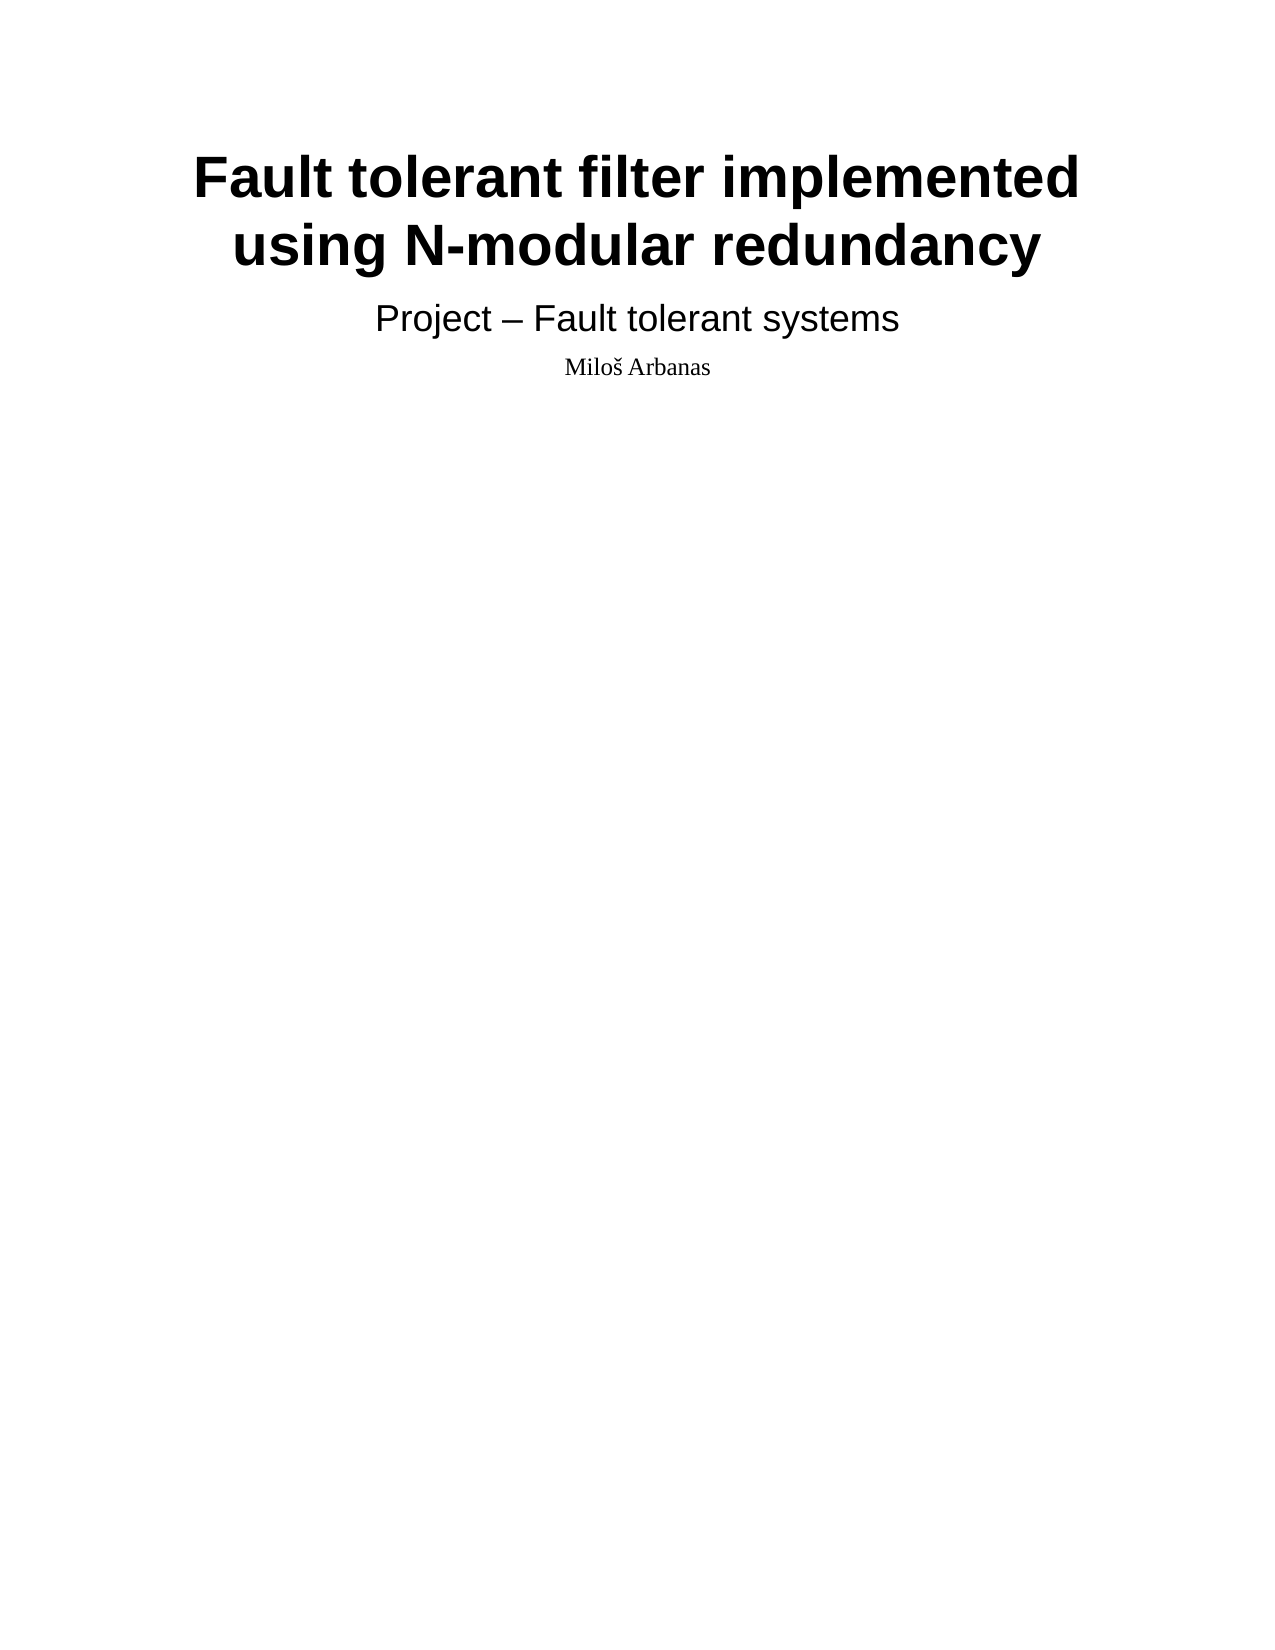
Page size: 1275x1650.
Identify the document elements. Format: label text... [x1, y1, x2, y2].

text Miloš Arbanas [118, 352, 1157, 380]
subtitle Project – Fault tolerant systems [118, 296, 1157, 339]
title Fault tolerant filter implemented using N-modular redundancy [118, 143, 1157, 277]
